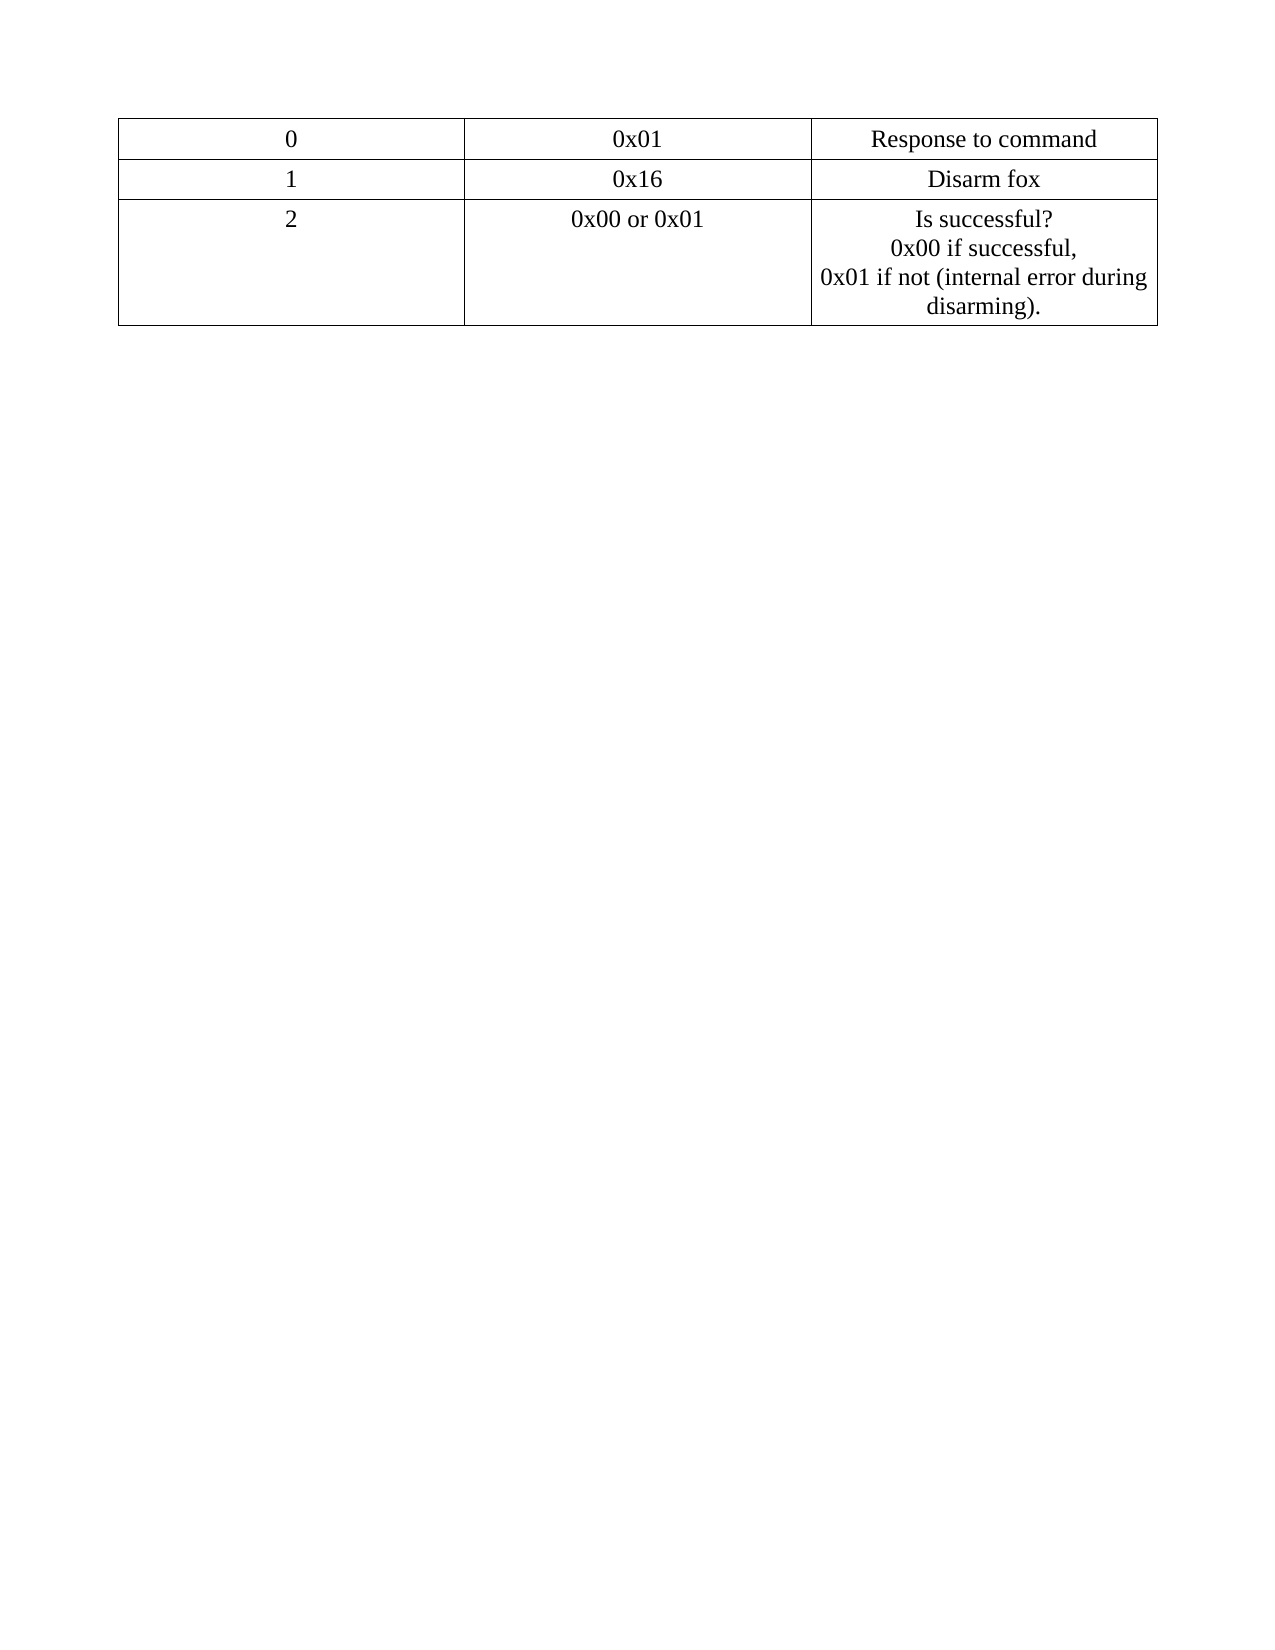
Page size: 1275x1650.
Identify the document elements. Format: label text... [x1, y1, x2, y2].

table_cell 0x00 or 0x01 [465, 200, 811, 325]
table_cell 0 [119, 119, 464, 158]
table_cell 0x16 [465, 160, 811, 199]
table_cell 2 [119, 200, 464, 325]
table_cell Response to command [812, 119, 1157, 158]
table_cell 1 [119, 160, 464, 199]
table_cell 0x01 [465, 119, 811, 158]
table_cell Is successful? 0x00 if successful, 0x01 if not (internal error during disarming). [812, 200, 1157, 325]
table_cell Disarm fox [812, 160, 1157, 199]
